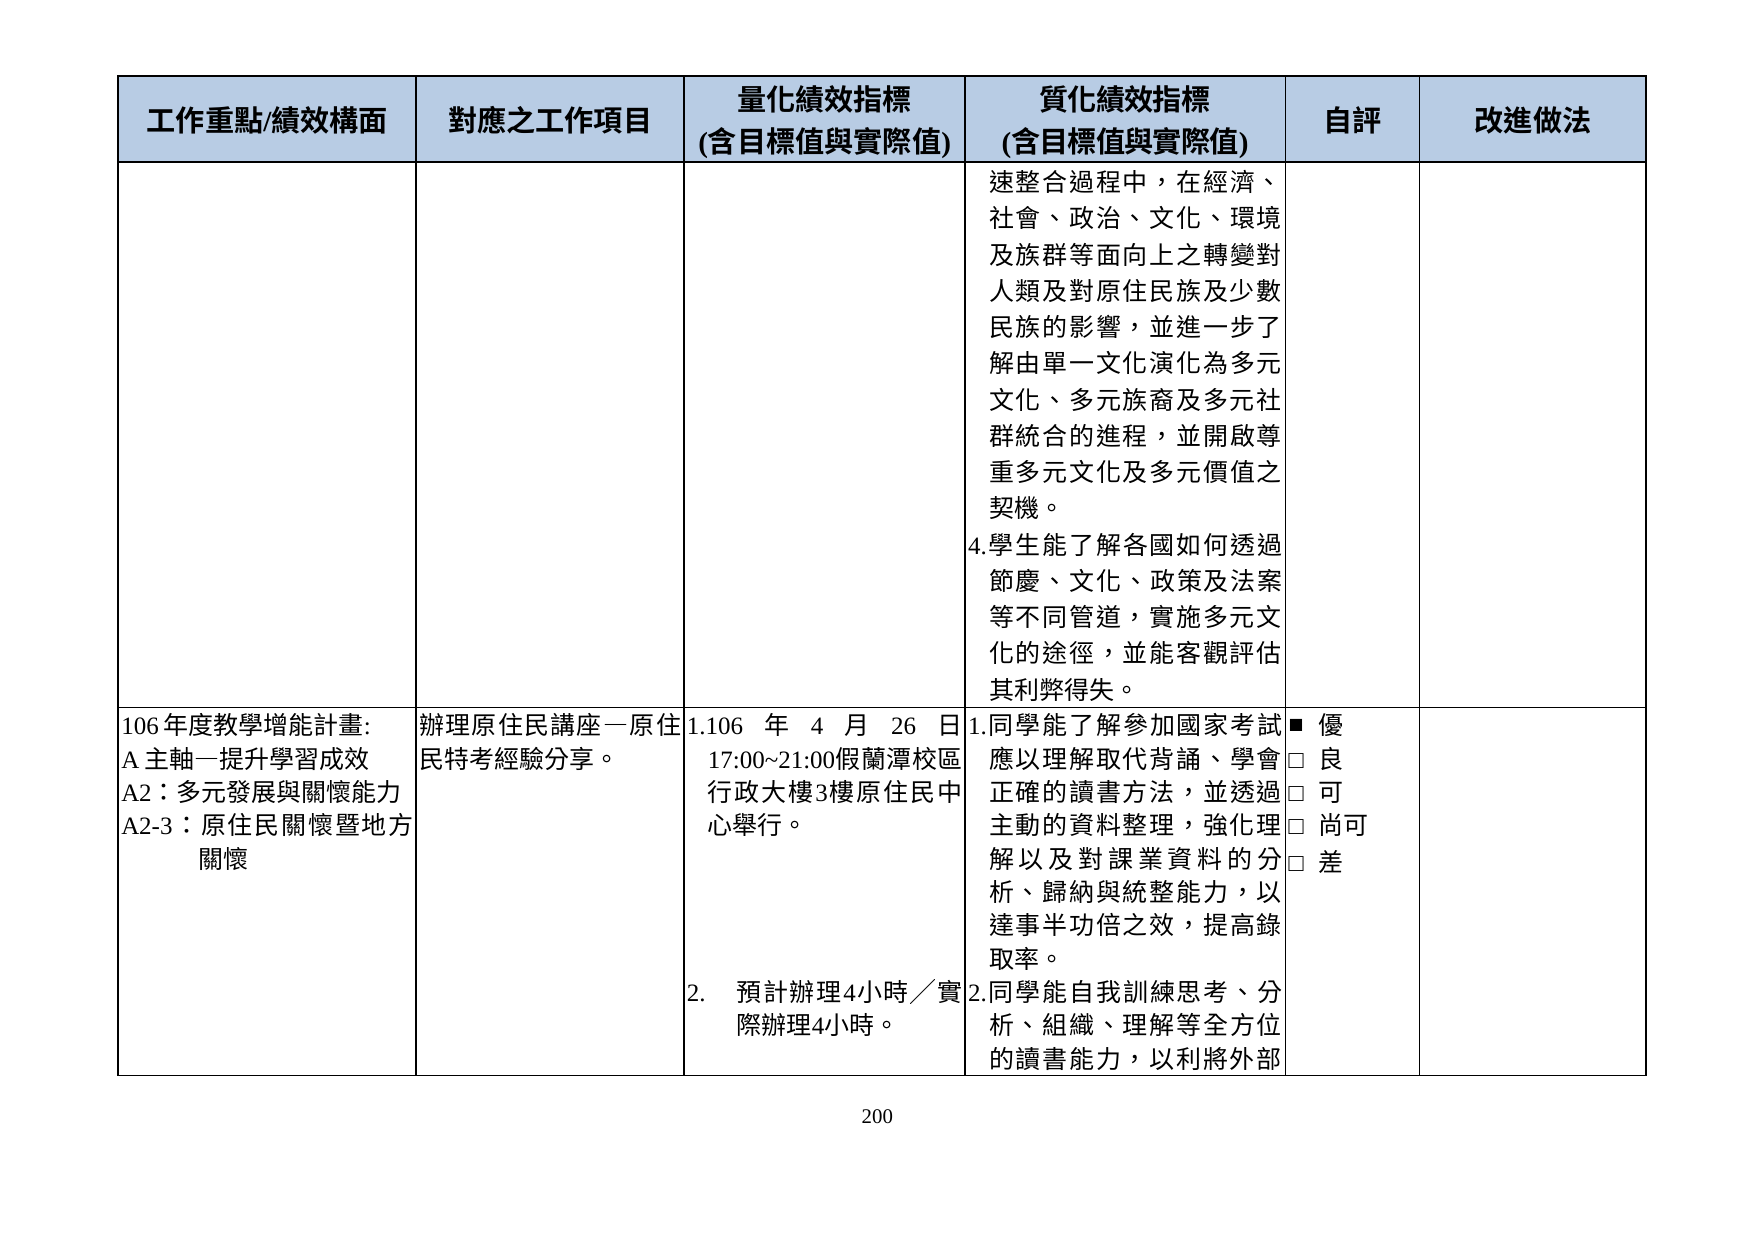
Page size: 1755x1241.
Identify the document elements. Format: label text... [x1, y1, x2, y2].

table_cell 速整合過程中，在經濟、社會、政治、文化、環境及族群等面向上之轉變對人類及對原住民族及少數民族的影響，並進一步了解由單一文化演化為多元文化、多元族裔及多元社群統合的進程，並開啟尊重多元文化及多元價值之契機。 4.學生能了解各國如何透過節慶、文化、政策及法案等不同管道，實施多元文化的途徑，並能客觀評估其利弊得失。 [966, 163, 1285, 706]
table_cell 辦理原住民講座—原住民特考經驗分享。 [417, 708, 683, 1075]
table_header 改進做法 [1420, 77, 1645, 161]
table_header 對應之工作項目 [417, 77, 683, 161]
table_cell 1.同學能了解參加國家考試應以理解取代背誦、學會正確的讀書方法，並透過主動的資料整理，強化理解以及對課業資料的分析、歸納與統整能力，以達事半功倍之效，提高錄取率。 2.同學能自我訓練思考、分析、組織、理解等全方位的讀書能力，以利將外部 [966, 708, 1285, 1075]
table_cell 106年度教學增能計畫: A主軸—提升學習成效 A2：多元發展與關懷能力 A2-3：原住民關懷暨地方關懷 [119, 708, 415, 1075]
table_cell [1286, 163, 1419, 706]
table_cell [119, 163, 415, 706]
table_cell 1.106年4月26日17:00~21:00假蘭潭校區行政大樓3樓原住民中心舉行。 預計辦理4小時╱實際辦理4小時。 [685, 708, 964, 1075]
table_header 工作重點/績效構面 [119, 77, 415, 161]
table_cell [1420, 163, 1645, 706]
table_cell [685, 163, 964, 706]
table_cell [1420, 708, 1645, 1075]
table_cell ■ 優 □ 良 □ 可 □ 尚可 □ 差 [1286, 708, 1419, 1075]
table_header 量化績效指標 (含目標值與實際值) [685, 77, 964, 161]
table_header 自評 [1286, 77, 1419, 161]
table_header 質化績效指標 (含目標值與實際值) [966, 77, 1285, 161]
table_cell [417, 163, 683, 706]
